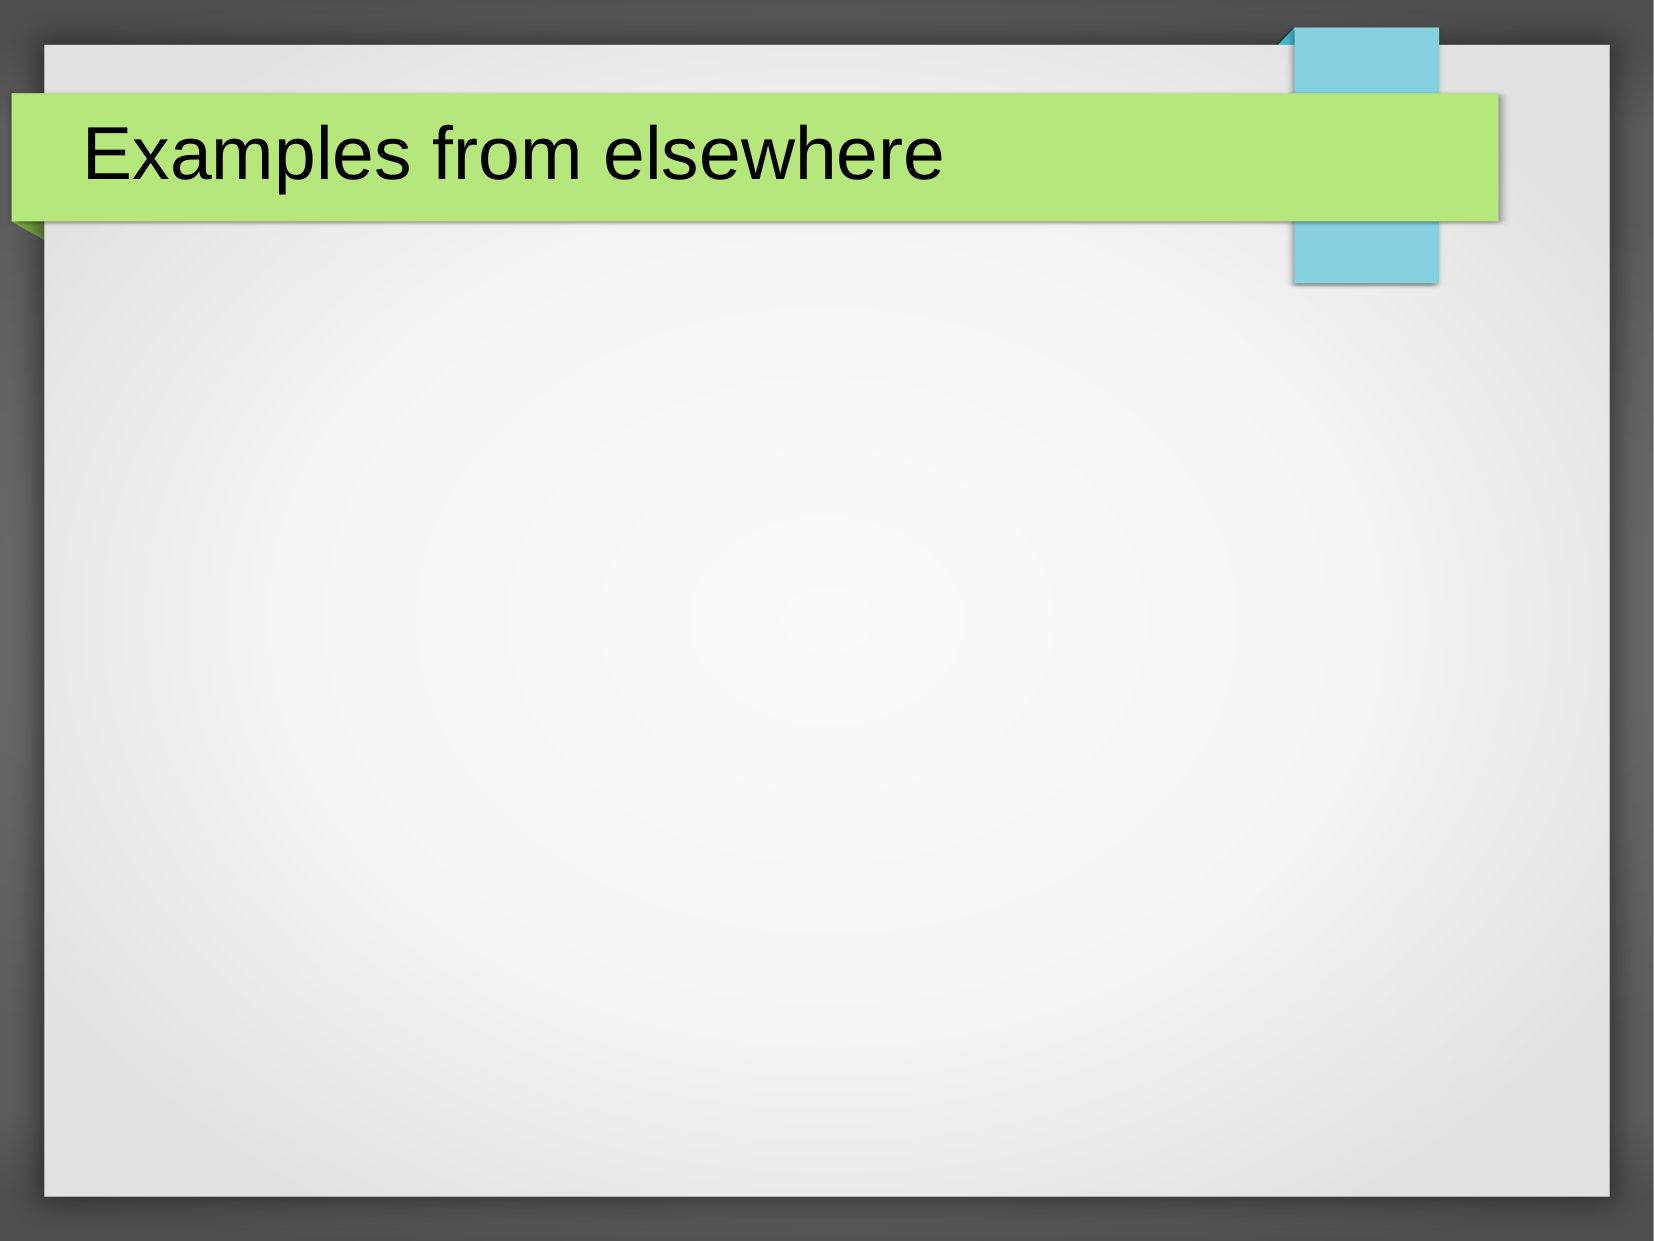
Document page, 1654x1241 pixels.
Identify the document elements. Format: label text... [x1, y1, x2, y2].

picture [0, 0, 1654, 1241]
title Examples from elsewhere [82, 94, 1264, 213]
